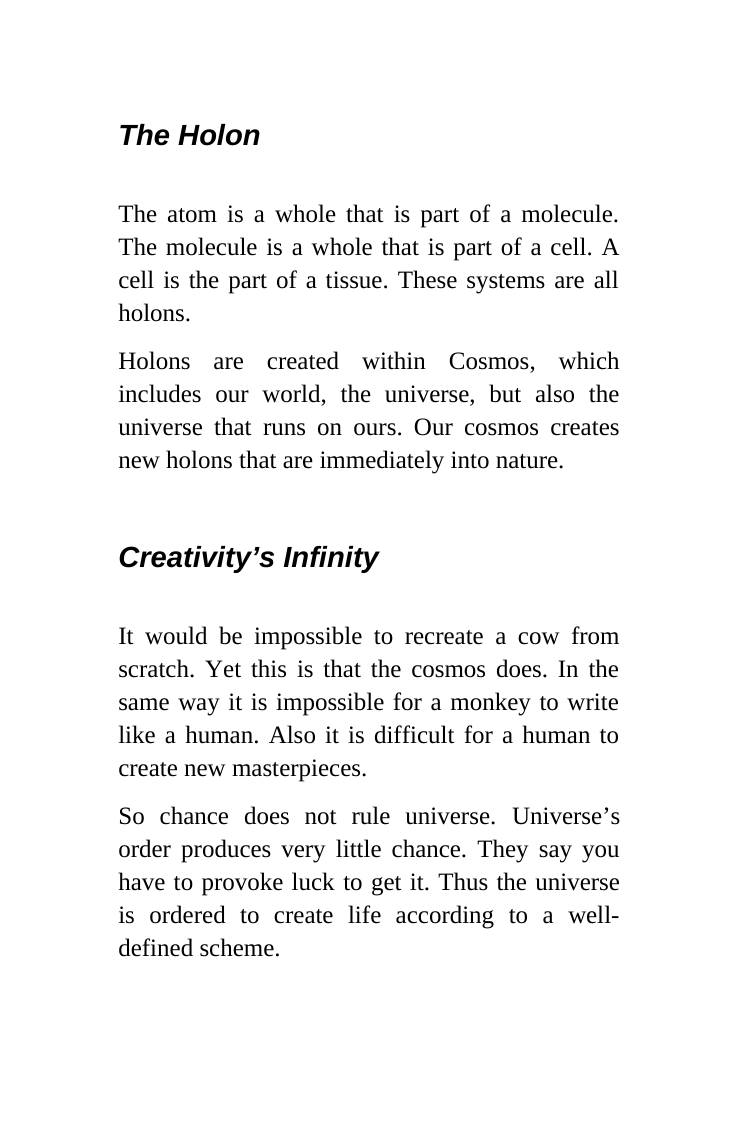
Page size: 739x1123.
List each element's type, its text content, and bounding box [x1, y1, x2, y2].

subtitle Creativity’s Infinity [118, 540, 620, 574]
text It would be impossible to recreate a cow from scratch. Yet this is that the cosmos does. In the same way it is impossible for a monkey to write like a human. Also it is difficult for a human to create new masterpieces. [118, 621, 620, 782]
text So chance does not rule universe. Universe’s order produces very little chance. They say you have to provoke luck to get it. Thus the universe is ordered to create life according to a well-defined scheme. [118, 801, 620, 962]
text The atom is a whole that is part of a molecule. The molecule is a whole that is part of a cell. A cell is the part of a tissue. These systems are all holons. [118, 199, 620, 327]
text Holons are created within Cosmos, which includes our world, the universe, but also the universe that runs on ours. Our cosmos creates new holons that are immediately into nature. [118, 346, 620, 474]
subtitle The Holon [118, 118, 620, 152]
